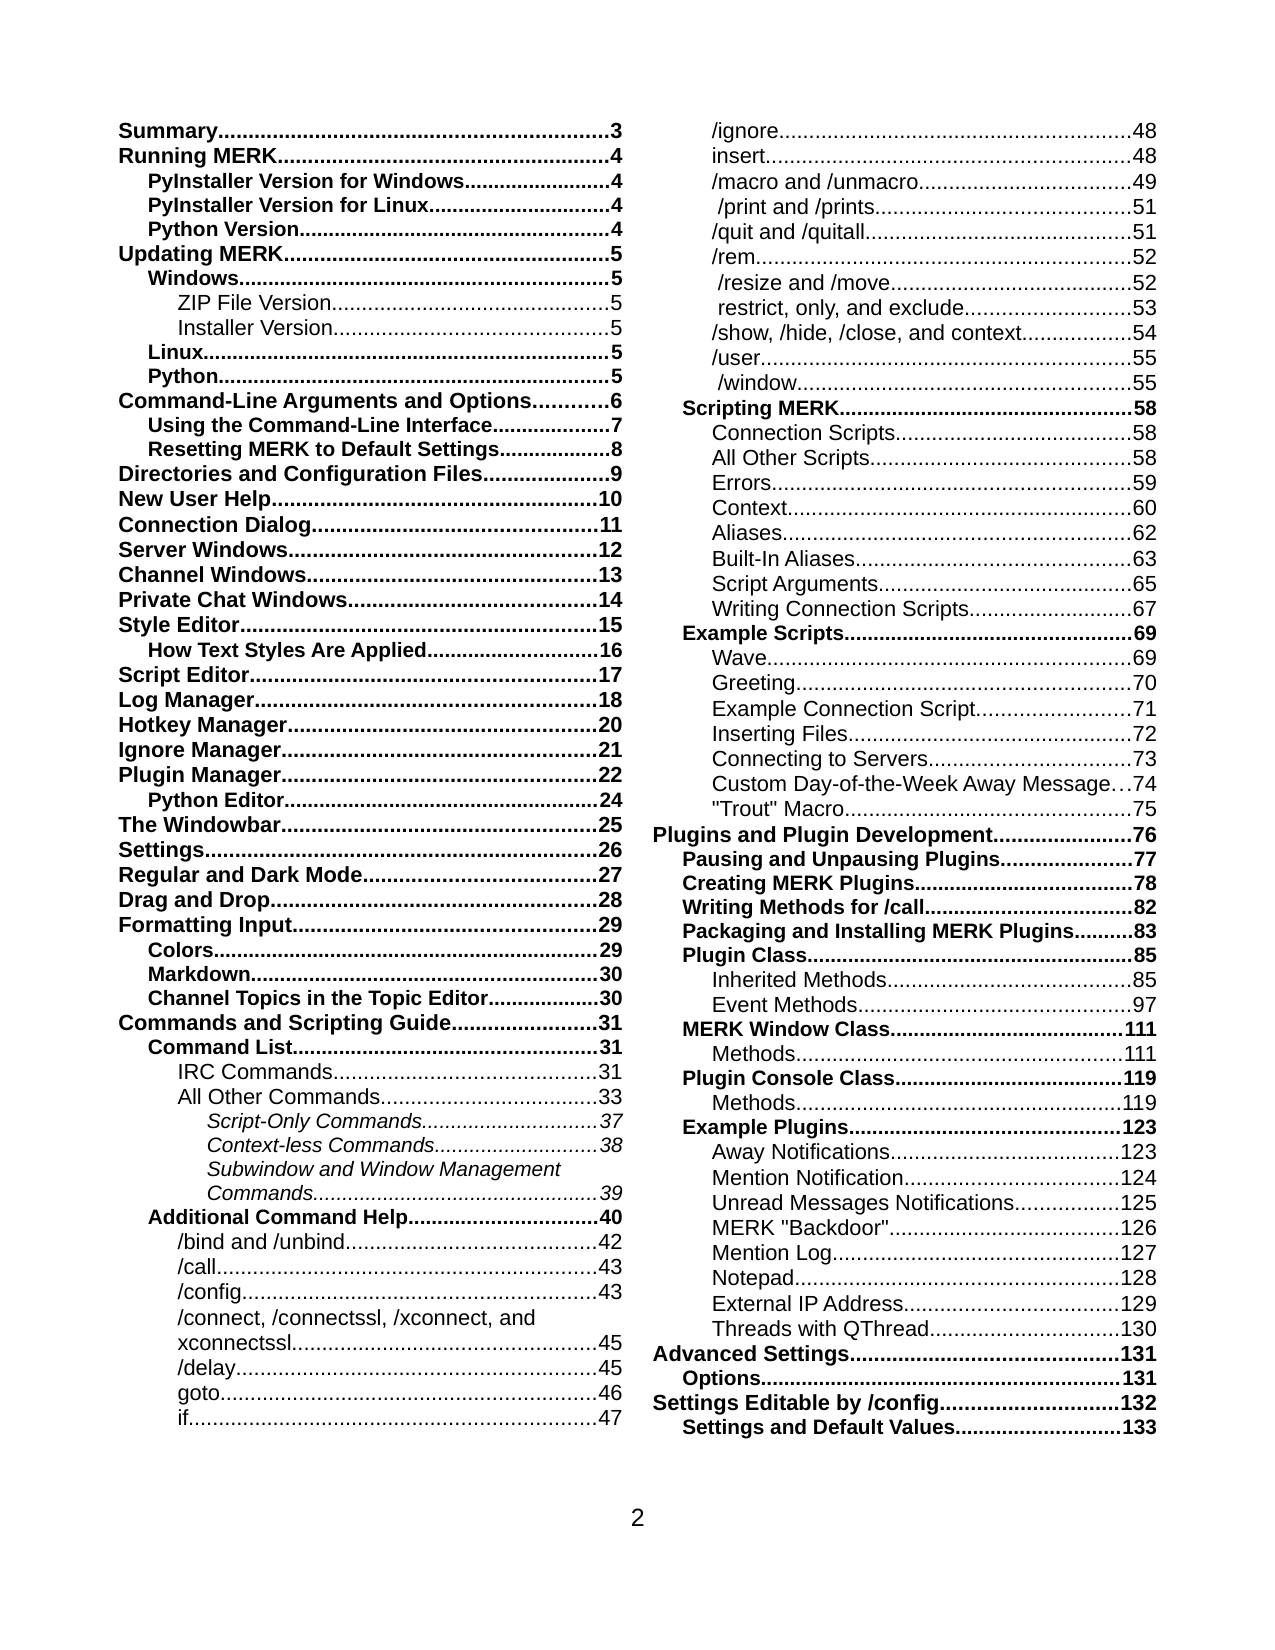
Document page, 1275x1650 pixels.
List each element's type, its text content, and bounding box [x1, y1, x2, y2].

text All Other Commands 33 [177, 1084, 622, 1109]
text Style Editor 15 [118, 612, 622, 637]
text if 47 [177, 1405, 622, 1430]
text Private Chat Windows 14 [118, 587, 622, 612]
text Hotkey Manager 20 [118, 712, 622, 737]
text External IP Address 129 [712, 1290, 1157, 1316]
text Plugin Class 85 [682, 942, 1157, 966]
text Updating MERK 5 [118, 240, 622, 266]
text Mention Notification 124 [712, 1164, 1157, 1189]
text Built-In Aliases 63 [712, 545, 1157, 571]
text Drag and Drop 28 [118, 887, 622, 912]
text New User Help 10 [118, 486, 622, 511]
text Plugin Manager 22 [118, 762, 622, 787]
text Writing Methods for /call 82 [682, 894, 1157, 918]
text Command-Line Arguments and Options 6 [118, 388, 622, 413]
text Example Plugins 123 [682, 1115, 1157, 1139]
text /quit and /quitall 51 [712, 219, 1157, 244]
text Markdown 30 [148, 961, 622, 985]
text Options 131 [682, 1366, 1157, 1390]
text How Text Styles Are Applied 16 [148, 637, 622, 661]
text Regular and Dark Mode 27 [118, 862, 622, 887]
text Aliases 62 [712, 520, 1157, 545]
text Example Scripts 69 [682, 621, 1157, 645]
text "Trout" Macro 75 [712, 796, 1157, 821]
text /delay 45 [177, 1355, 622, 1380]
text MERK "Backdoor" 126 [712, 1215, 1157, 1240]
text Advanced Settings 131 [652, 1341, 1157, 1366]
text /ignore 48 [712, 118, 1157, 143]
text Settings Editable by /config 132 [652, 1390, 1157, 1415]
text Wave 69 [712, 645, 1157, 670]
text /user 55 [712, 345, 1157, 370]
text Methods 111 [712, 1041, 1157, 1066]
text Notepad 128 [712, 1265, 1157, 1290]
text Plugins and Plugin Development 76 [652, 821, 1157, 847]
text Event Methods 97 [712, 992, 1157, 1017]
text /connect, /connectssl, /xconnect, and xconnectssl 45 [177, 1304, 622, 1355]
text Using the Command-Line Interface 7 [148, 413, 622, 437]
text Methods 119 [712, 1090, 1157, 1115]
text Ignore Manager 21 [118, 737, 622, 762]
text Connecting to Servers 73 [712, 746, 1157, 771]
text Windows 5 [148, 266, 622, 289]
text MERK Window Class 111 [682, 1017, 1157, 1041]
text /config 43 [177, 1279, 622, 1304]
text Script-Only Commands 37 [207, 1109, 622, 1133]
text Server Windows 12 [118, 537, 622, 562]
text Python Editor 24 [148, 787, 622, 811]
text Additional Command Help 40 [148, 1205, 622, 1229]
text Custom Day-of-the-Week Away Message 74 [712, 771, 1157, 796]
text /show, /hide, /close, and context 54 [712, 320, 1157, 345]
text Unread Messages Notifications 125 [712, 1189, 1157, 1215]
text Settings 26 [118, 837, 622, 862]
text Script Arguments 65 [712, 571, 1157, 596]
text Commands and Scripting Guide 31 [118, 1009, 622, 1034]
text ZIP File Version 5 [177, 289, 622, 315]
text /rem 52 [712, 244, 1157, 269]
text Creating MERK Plugins 78 [682, 871, 1157, 894]
text /window 55 [712, 370, 1157, 395]
text Context 60 [712, 495, 1157, 520]
text All Other Scripts 58 [712, 444, 1157, 470]
text Installer Version 5 [177, 315, 622, 340]
text Connection Dialog 11 [118, 511, 622, 537]
text Summary 3 [118, 118, 622, 143]
text /print and /prints 51 [712, 194, 1157, 219]
text Command List 31 [148, 1034, 622, 1058]
text /macro and /unmacro 49 [712, 168, 1157, 194]
text Channel Windows 13 [118, 562, 622, 587]
text Away Notifications 123 [712, 1139, 1157, 1164]
text /call 43 [177, 1254, 622, 1279]
text Inherited Methods 85 [712, 966, 1157, 992]
text Errors 59 [712, 470, 1157, 495]
text Scripting MERK 58 [682, 395, 1157, 419]
text goto 46 [177, 1380, 622, 1405]
text Resetting MERK to Default Settings 8 [148, 437, 622, 461]
text Packaging and Installing MERK Plugins 83 [682, 918, 1157, 942]
text /resize and /move 52 [712, 269, 1157, 294]
text /bind and /unbind 42 [177, 1229, 622, 1254]
text Directories and Configuration Files 9 [118, 461, 622, 486]
text Threads with QThread 130 [712, 1316, 1157, 1341]
text Linux 5 [148, 340, 622, 364]
text Context-less Commands 38 [207, 1133, 622, 1157]
text restrict, only, and exclude 53 [712, 294, 1157, 320]
text The Windowbar 25 [118, 811, 622, 837]
text PyInstaller Version for Linux 4 [148, 192, 622, 216]
text Formatting Input 29 [118, 912, 622, 937]
text Inserting Files 72 [712, 721, 1157, 746]
text Log Manager 18 [118, 687, 622, 712]
text Settings and Default Values 133 [682, 1415, 1157, 1439]
text Running MERK 4 [118, 143, 622, 168]
text Python 5 [148, 364, 622, 388]
text Subwindow and Window Management Commands 39 [207, 1157, 622, 1205]
text Colors 29 [148, 937, 622, 961]
text Connection Scripts 58 [712, 419, 1157, 444]
text PyInstaller Version for Windows 4 [148, 168, 622, 192]
text Plugin Console Class 119 [682, 1066, 1157, 1090]
text Mention Log 127 [712, 1240, 1157, 1265]
text Greeting 70 [712, 670, 1157, 695]
text Pausing and Unpausing Plugins 77 [682, 847, 1157, 871]
text Script Editor 17 [118, 661, 622, 687]
text Channel Topics in the Topic Editor 30 [148, 985, 622, 1009]
text IRC Commands 31 [177, 1058, 622, 1084]
text Writing Connection Scripts 67 [712, 596, 1157, 621]
text insert 48 [712, 143, 1157, 168]
text Example Connection Script 71 [712, 695, 1157, 721]
text Python Version 4 [148, 216, 622, 240]
